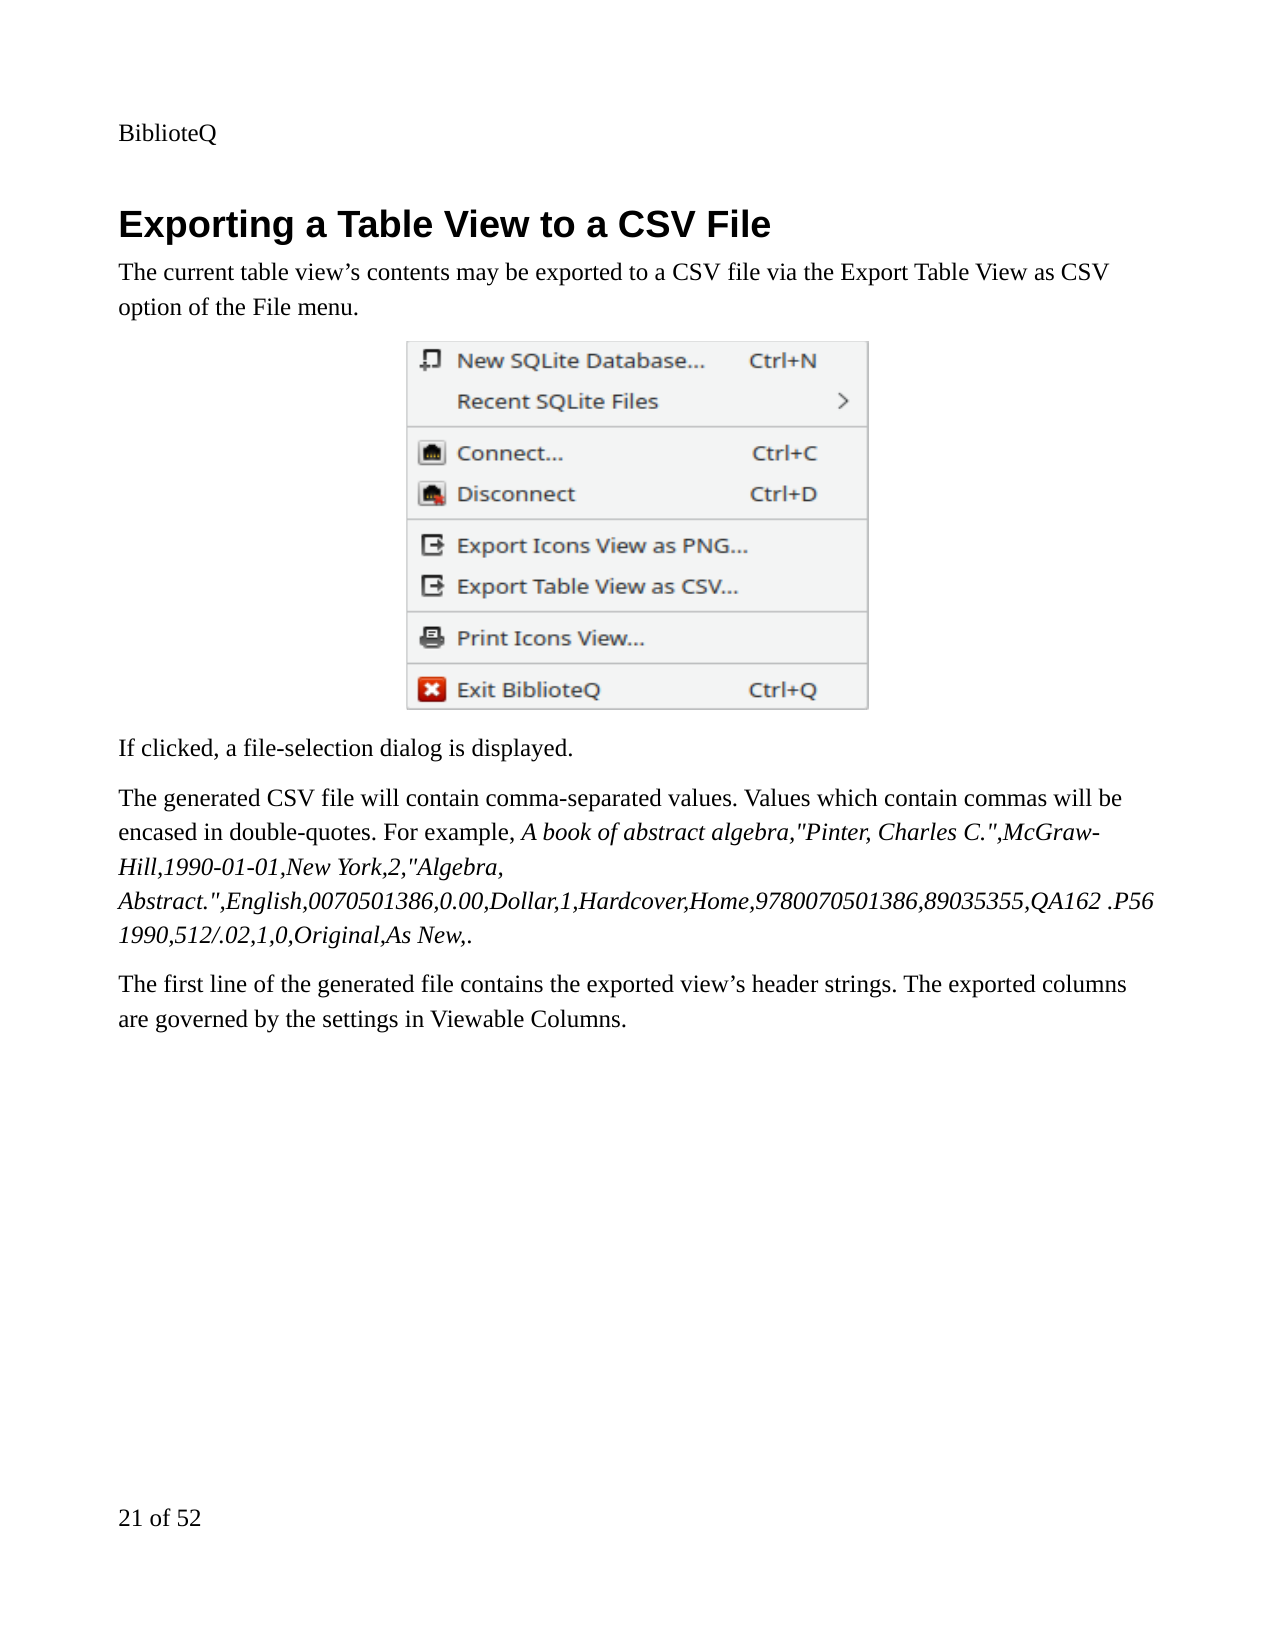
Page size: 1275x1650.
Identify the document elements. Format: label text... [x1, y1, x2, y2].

subtitle Exporting a Table View to a CSV File [118, 201, 1157, 245]
picture [406, 341, 869, 710]
text The generated CSV file will contain comma-separated values. Values which contain commas will be encased in double-quotes. For example, A book of abstract algebra,"Pinter, Charles C.",McGraw-Hill,1990-01-01,New York,2,"Algebra, Abstract.",English,0070501386,0.00,Dollar,1,Hardcover,Home,9780070501386,89035355,QA162 .P56 1990,512/.02,1,0,Original,As New,. [118, 783, 1157, 949]
text The current table view’s contents may be exported to a CSV file via the Export Table View as CSV option of the File menu. [118, 257, 1157, 321]
text The first line of the generated file contains the exported view’s header strings. The exported columns are governed by the settings in Viewable Columns. [118, 969, 1157, 1033]
text If clicked, a file-selection dialog is displayed. [118, 733, 1157, 762]
